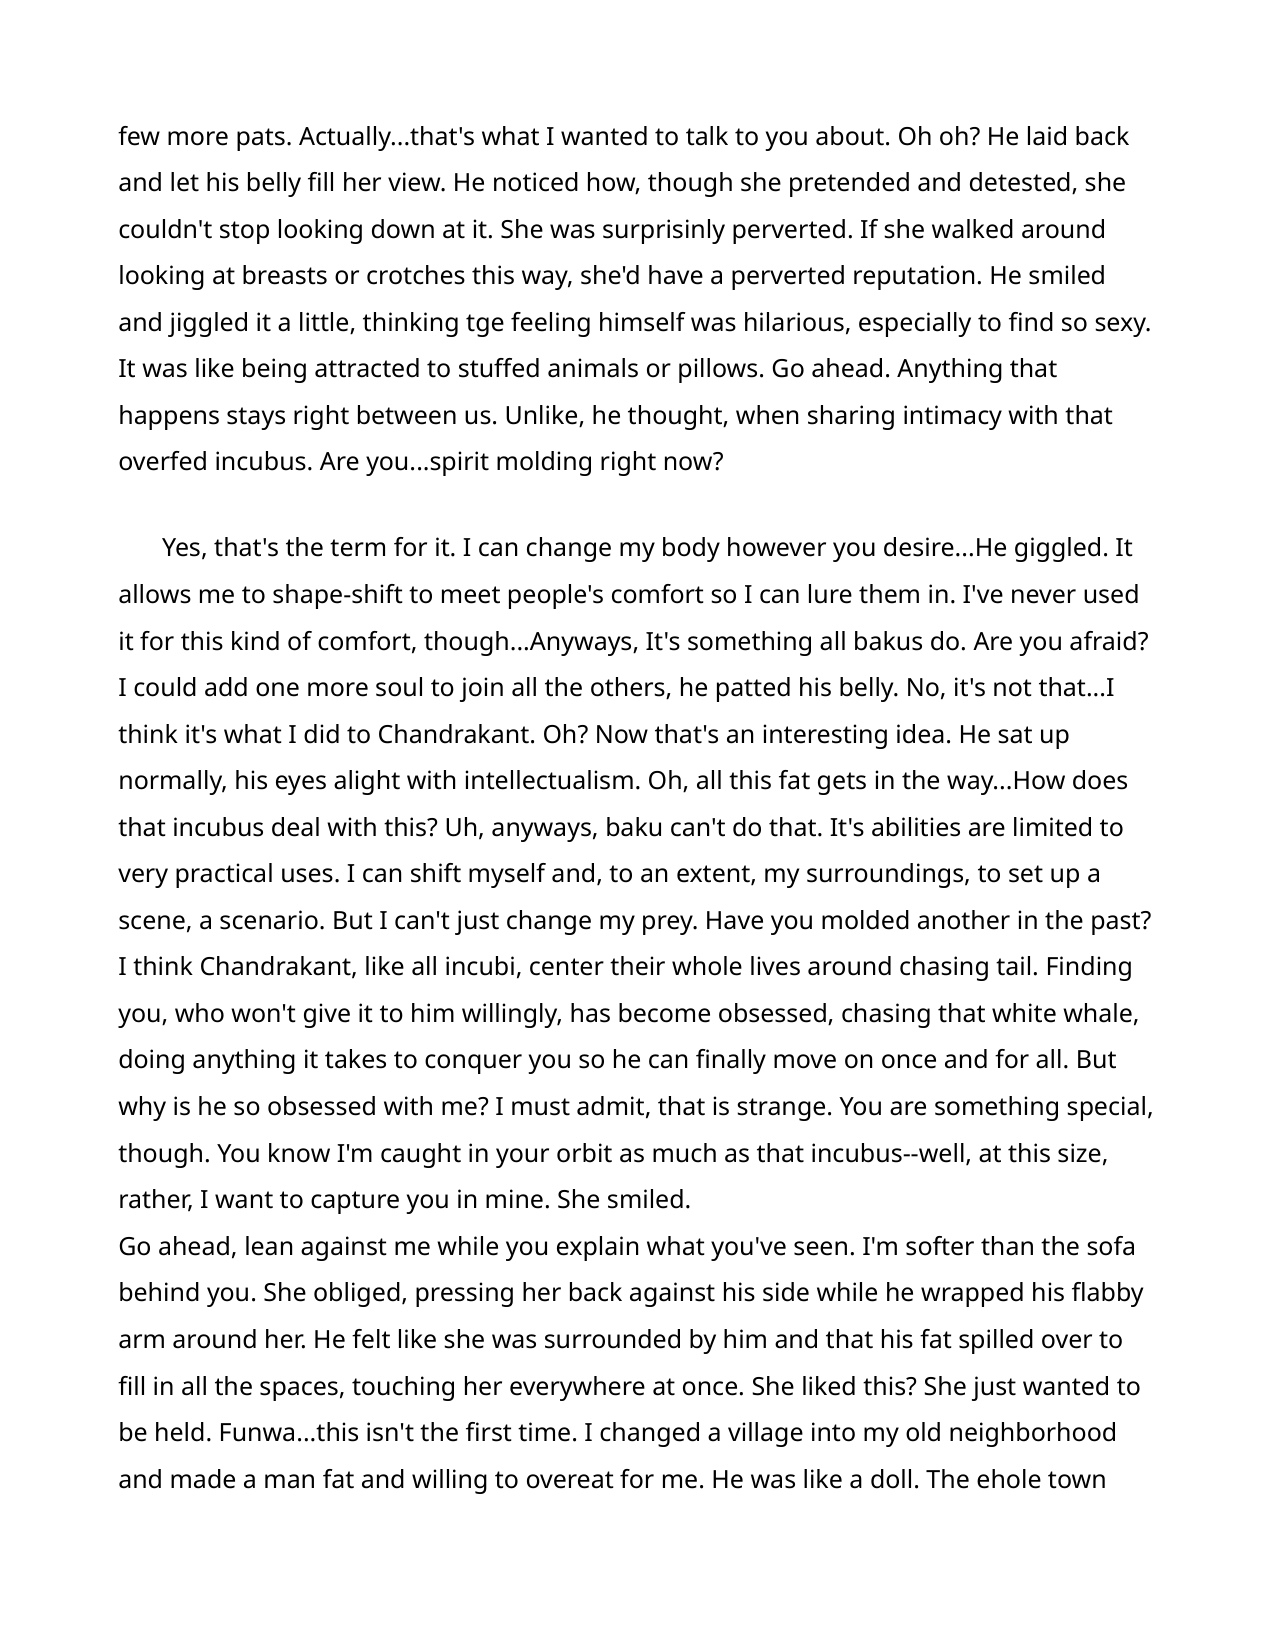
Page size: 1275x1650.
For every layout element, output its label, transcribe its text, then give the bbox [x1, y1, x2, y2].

text few more pats. Actually...that's what I wanted to talk to you about. Oh oh? He laid back and let his belly fill her view. He noticed how, though she pretended and detested, she couldn't stop looking down at it. She was surprisinly perverted. If she walked around looking at breasts or crotches this way, she'd have a perverted reputation. He smiled and jiggled it a little, thinking tge feeling himself was hilarious, especially to find so sexy. It was like being attracted to stuffed animals or pillows. Go ahead. Anything that happens stays right between us. Unlike, he thought, when sharing intimacy with that overfed incubus. Are you...spirit molding right now? [118, 118, 1157, 478]
text Yes, that's the term for it. I can change my body however you desire...He giggled. It allows me to shape-shift to meet people's comfort so I can lure them in. I've never used it for this kind of comfort, though...Anyways, It's something all bakus do. Are you afraid? I could add one more soul to join all the others, he patted his belly. No, it's not that...I think it's what I did to Chandrakant. Oh? Now that's an interesting idea. He sat up normally, his eyes alight with intellectualism. Oh, all this fat gets in the way...How does that incubus deal with this? Uh, anyways, baku can't do that. It's abilities are limited to very practical uses. I can shift myself and, to an extent, my surroundings, to set up a scene, a scenario. But I can't just change my prey. Have you molded another in the past? I think Chandrakant, like all incubi, center their whole lives around chasing tail. Finding you, who won't give it to him willingly, has become obsessed, chasing that white whale, doing anything it takes to conquer you so he can finally move on once and for all. But why is he so obsessed with me? I must admit, that is strange. You are something special, though. You know I'm caught in your orbit as much as that incubus--well, at this size, rather, I want to capture you in mine. She smiled. [118, 530, 1157, 1216]
text Go ahead, lean against me while you explain what you've seen. I'm softer than the sofa behind you. She obliged, pressing her back against his side while he wrapped his flabby arm around her. He felt like she was surrounded by him and that his fat spilled over to fill in all the spaces, touching her everywhere at once. She liked this? She just wanted to be held. Funwa...this isn't the first time. I changed a village into my old neighborhood and made a man fat and willing to overeat for me. He was like a doll. The ehole town [118, 1228, 1157, 1495]
